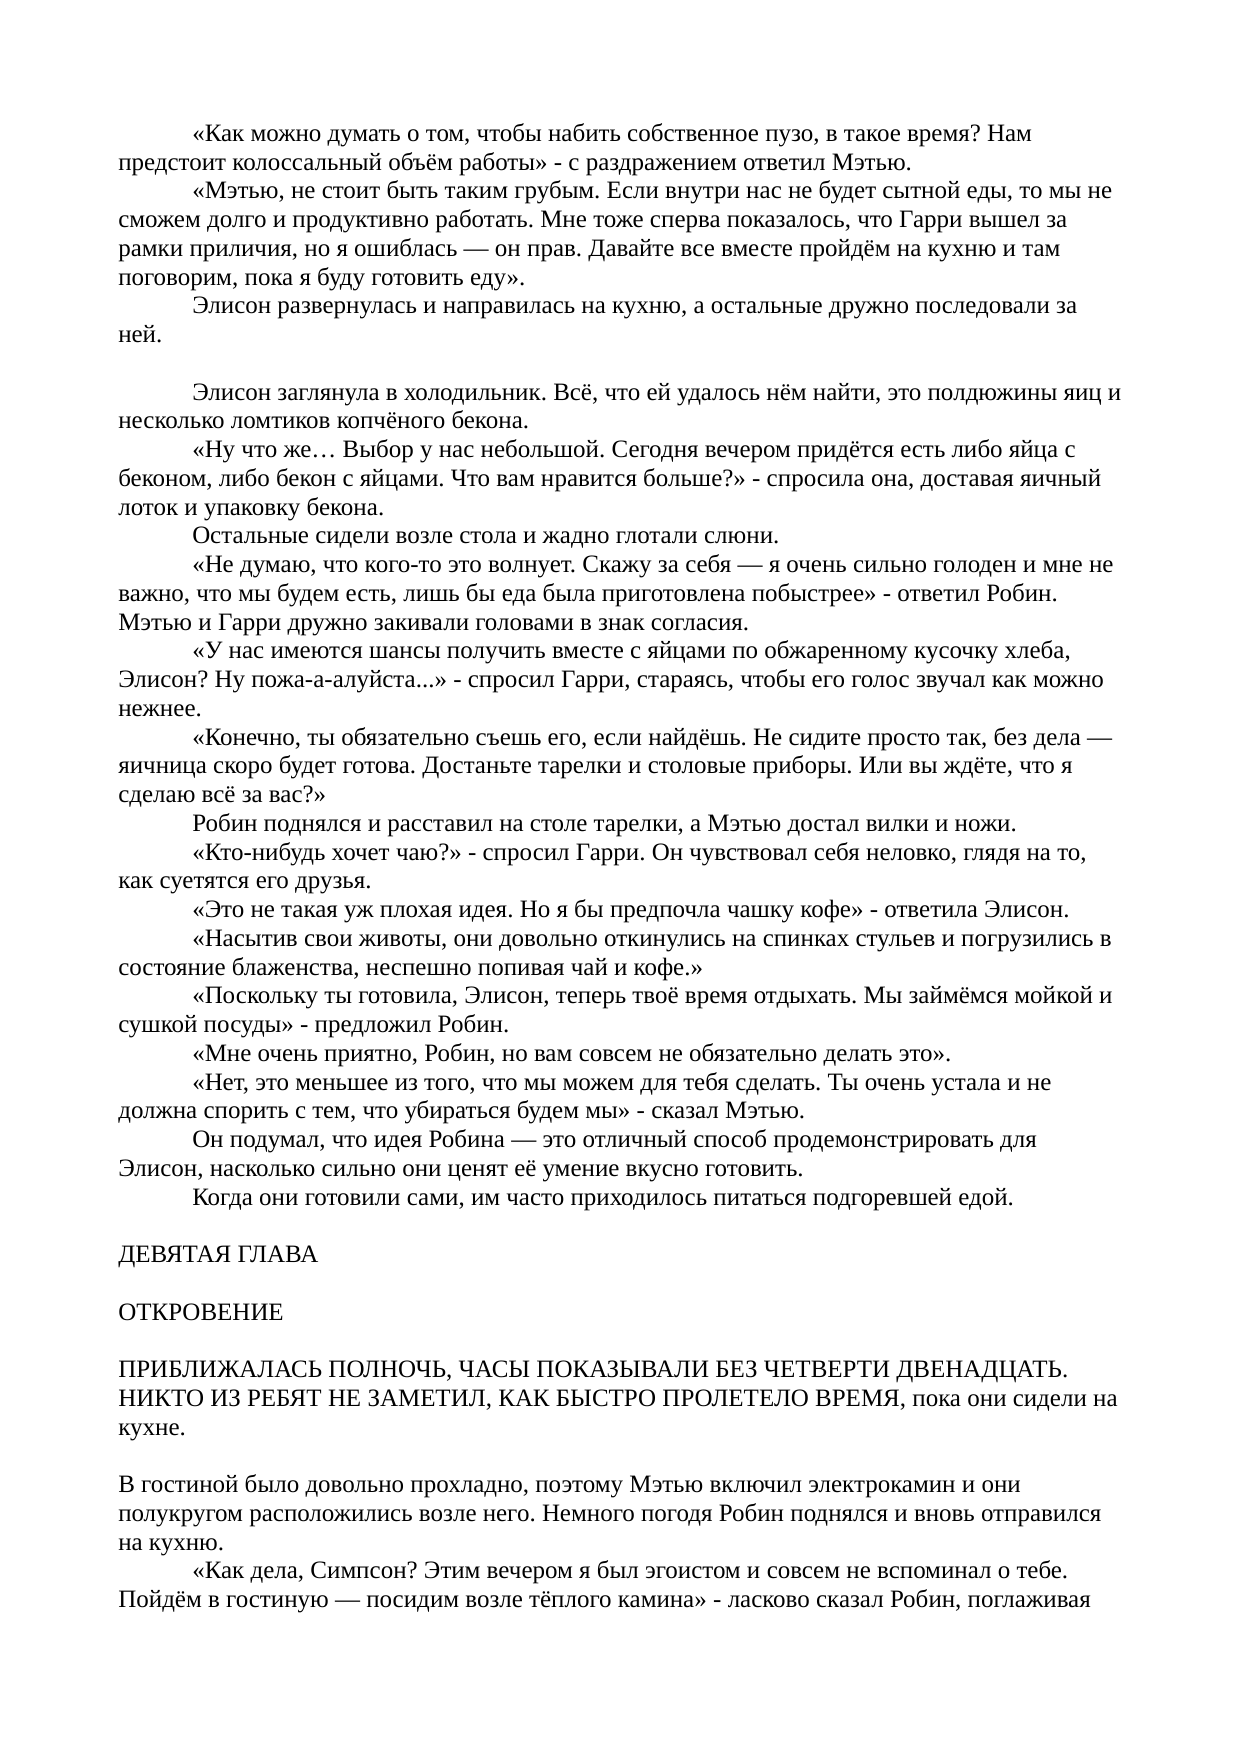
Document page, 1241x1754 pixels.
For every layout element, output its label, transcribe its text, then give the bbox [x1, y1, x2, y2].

text Элисон развернулась и направилась на кухню, а остальные дружно последовали за ней. [118, 291, 1122, 348]
text Он подумал, что идея Робина — это отличный способ продемонстрировать для Элисон, насколько сильно они ценят её умение вкусно готовить. [118, 1124, 1122, 1182]
text «Кто-нибудь хочет чаю?» - спросил Гарри. Он чувствовал себя неловко, глядя на то, как суетятся его друзья. [118, 837, 1122, 894]
text Когда они готовили сами, им часто приходилось питаться подгоревшей едой. [118, 1182, 1122, 1211]
text «У нас имеются шансы получить вместе с яйцами по обжаренному кусочку хлеба, Элисон? Ну пожа-а-алуйста...» - спросил Гарри, стараясь, чтобы его голос звучал как можно нежнее. [118, 636, 1122, 722]
text «Это не такая уж плохая идея. Но я бы предпочла чашку кофе» - ответила Элисон. [118, 894, 1122, 923]
text Остальные сидели возле стола и жадно глотали слюни. [118, 521, 1122, 549]
text «Нет, это меньшее из того, что мы можем для тебя сделать. Ты очень устала и не должна спорить с тем, что убираться будем мы» - сказал Мэтью. [118, 1067, 1122, 1124]
text ПРИБЛИЖАЛАСЬ ПОЛНОЧЬ, ЧАСЫ ПОКАЗЫВАЛИ БЕЗ ЧЕТВЕРТИ ДВЕНАДЦАТЬ. НИКТО ИЗ РЕБЯТ НЕ ЗАМЕТИЛ, КАК БЫСТРО ПРОЛЕТЕЛО ВРЕМЯ, пока они сидели на кухне. [118, 1354, 1122, 1441]
text «Ну что же… Выбор у нас небольшой. Сегодня вечером придётся есть либо яйца с беконом, либо бекон с яйцами. Что вам нравится больше?» - спросила она, доставая яичный лоток и упаковку бекона. [118, 434, 1122, 521]
text «Как дела, Симпсон? Этим вечером я был эгоистом и совсем не вспоминал о тебе. Пойдём в гостиную — посидим возле тёплого камина» - ласково сказал Робин, поглаживая [118, 1556, 1122, 1613]
text Элисон заглянула в холодильник. Всё, что ей удалось нём найти, это полдюжины яиц и несколько ломтиков копчёного бекона. [118, 377, 1122, 434]
text ДЕВЯТАЯ ГЛАВА [118, 1239, 1122, 1268]
text Робин поднялся и расставил на столе тарелки, а Мэтью достал вилки и ножи. [118, 808, 1122, 837]
text «Не думаю, что кого-то это волнует. Скажу за себя — я очень сильно голоден и мне не важно, что мы будем есть, лишь бы еда была приготовлена побыстрее» - ответил Робин. Мэтью и Гарри дружно закивали головами в знак согласия. [118, 549, 1122, 636]
text «Насытив свои животы, они довольно откинулись на спинках стульев и погрузились в состояние блаженства, неспешно попивая чай и кофе.» [118, 923, 1122, 981]
text «Как можно думать о том, чтобы набить собственное пузо, в такое время? Нам предстоит колоссальный объём работы» - с раздражением ответил Мэтью. [118, 118, 1122, 176]
text «Поскольку ты готовила, Элисон, теперь твоё время отдыхать. Мы займёмся мойкой и сушкой посуды» - предложил Робин. [118, 981, 1122, 1038]
text ОТКРОВЕНИЕ [118, 1297, 1122, 1326]
text «Мне очень приятно, Робин, но вам совсем не обязательно делать это». [118, 1038, 1122, 1067]
text «Мэтью, не стоит быть таким грубым. Если внутри нас не будет сытной еды, то мы не сможем долго и продуктивно работать. Мне тоже сперва показалось, что Гарри вышел за рамки приличия, но я ошиблась — он прав. Давайте все вместе пройдём на кухню и там поговорим, пока я буду готовить еду». [118, 176, 1122, 291]
text В гостиной было довольно прохладно, поэтому Мэтью включил электрокамин и они полукругом расположились возле него. Немного погодя Робин поднялся и вновь отправился на кухню. [118, 1469, 1122, 1556]
text «Конечно, ты обязательно съешь его, если найдёшь. Не сидите просто так, без дела — яичница скоро будет готова. Достаньте тарелки и столовые приборы. Или вы ждёте, что я сделаю всё за вас?» [118, 722, 1122, 808]
